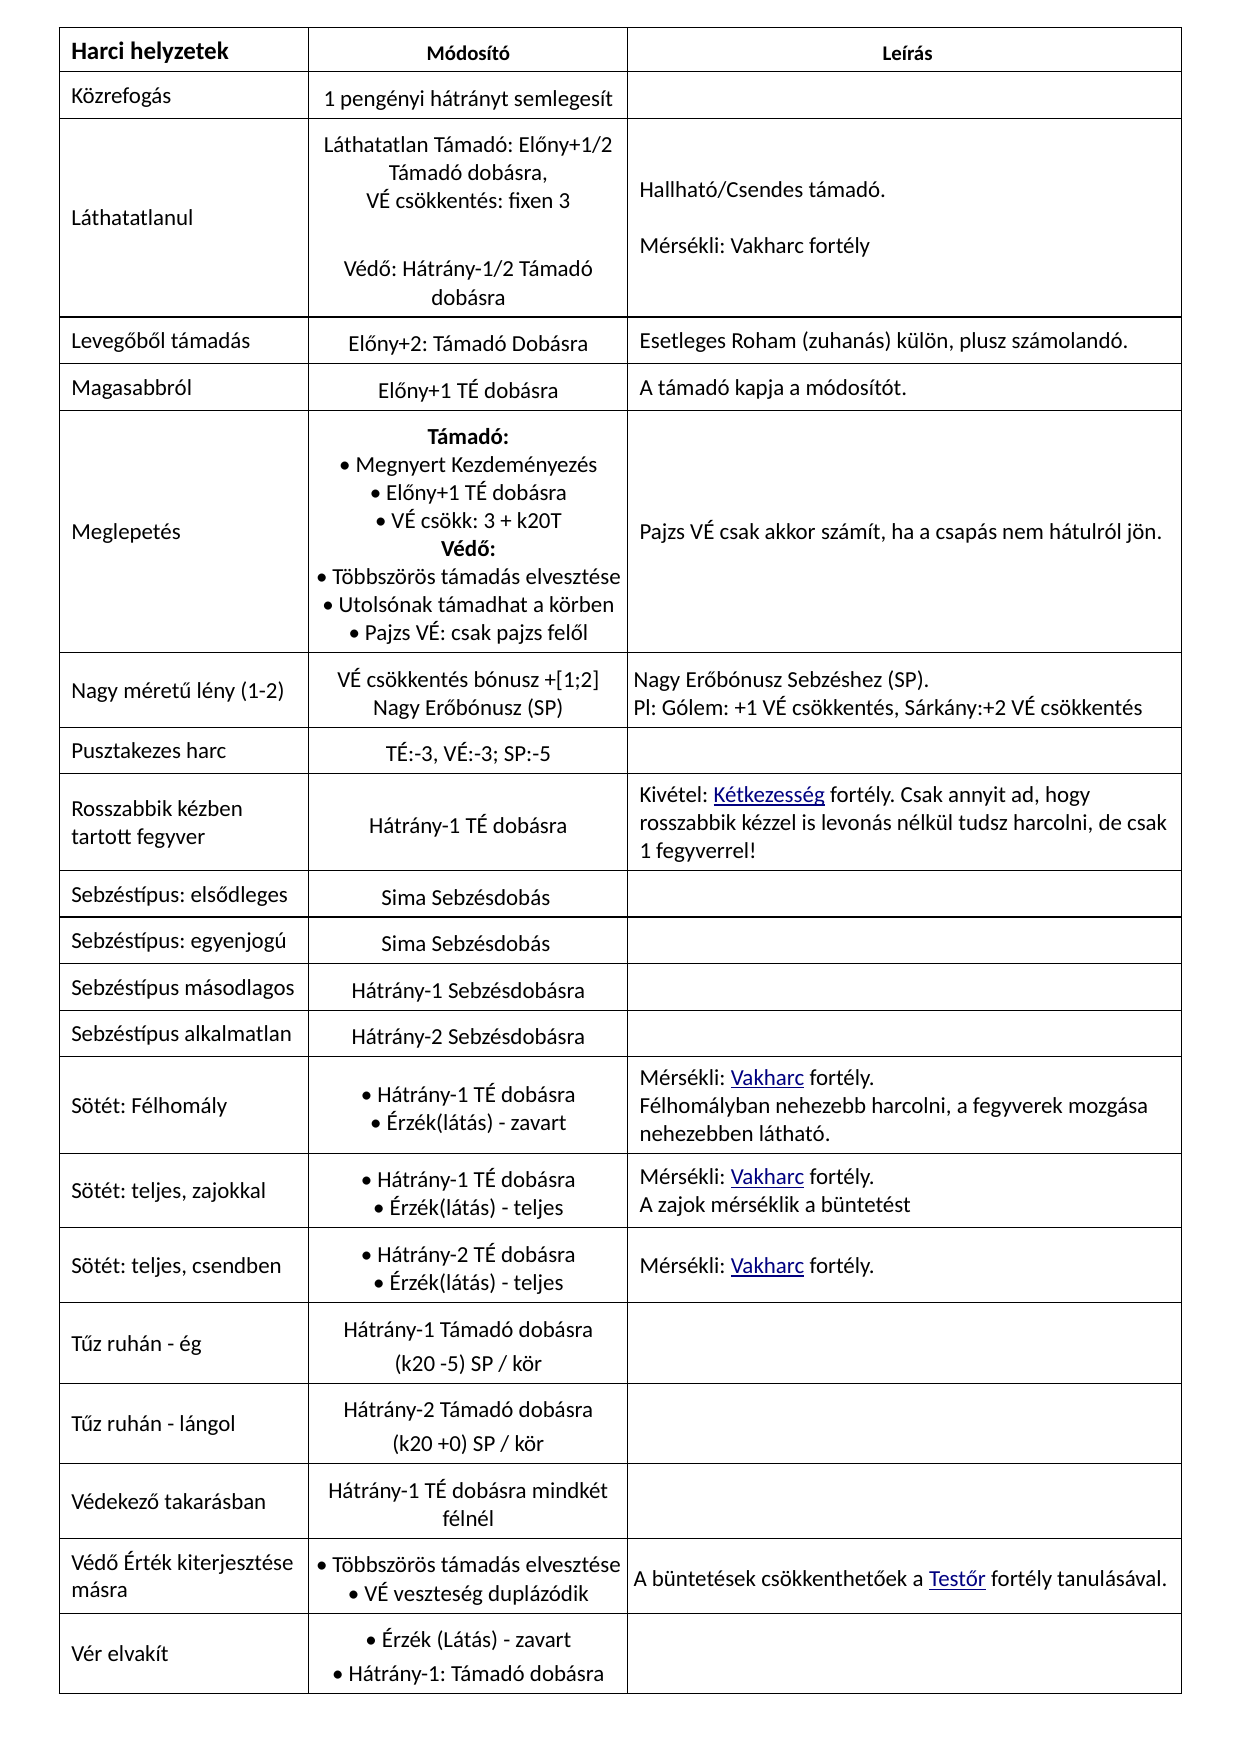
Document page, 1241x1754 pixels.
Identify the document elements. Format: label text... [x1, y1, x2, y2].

table_cell Hátrány-1 Támadó dobásra (k20 -5) SP / kör [309, 1303, 627, 1382]
table_cell [628, 1464, 1181, 1538]
table_cell TÉ:-3, VÉ:-3; SP:-5 [309, 728, 627, 773]
table_cell Előny+2: Támadó Dobásra [309, 318, 627, 363]
table_cell Hátrány-1 TÉ dobásra [309, 774, 627, 870]
table_cell Hátrány-2 Támadó dobásra (k20 +0) SP / kör [309, 1384, 627, 1463]
table_header Leírás [628, 28, 1181, 71]
table_cell Esetleges Roham (zuhanás) külön, plusz számolandó. [628, 318, 1181, 363]
table_cell Sima Sebzésdobás [309, 871, 627, 916]
table_cell Mérsékli: Vakharc fortély. Félhomályban nehezebb harcolni, a fegyverek mozgása nehezebben látható. [628, 1057, 1181, 1153]
table_cell Nagy méretű lény (1-2) [60, 653, 308, 727]
table_cell Pusztakezes harc [60, 728, 308, 773]
table_cell Láthatatlanul [60, 119, 308, 316]
table_cell [628, 72, 1181, 118]
table_header Módosító [309, 28, 627, 71]
table_cell Levegőből támadás [60, 318, 308, 363]
table_cell Sebzéstípus: elsődleges [60, 871, 308, 916]
table_cell Tűz ruhán - lángol [60, 1384, 308, 1463]
table_header Harci helyzetek [60, 28, 308, 71]
table_cell [628, 918, 1181, 963]
table_cell • Hátrány-1 TÉ dobásra • Érzék(látás) - teljes [309, 1154, 627, 1227]
table_cell Rosszabbik kézben tartott fegyver [60, 774, 308, 870]
table_cell Nagy Erőbónusz Sebzéshez (SP). Pl: Gólem: +1 VÉ csökkentés, Sárkány:+2 VÉ csökkentés [628, 653, 1181, 727]
table_cell [628, 1303, 1181, 1382]
table_cell • Érzék (Látás) - zavart • Hátrány-1: Támadó dobásra [309, 1614, 627, 1693]
table_cell Sötét: Félhomály [60, 1057, 308, 1153]
table_cell A támadó kapja a módosítót. [628, 364, 1181, 409]
table_cell Közrefogás [60, 72, 308, 118]
table_cell Hallható/Csendes támadó. Mérsékli: Vakharc fortély [628, 119, 1181, 316]
table_cell Sebzéstípus: egyenjogú [60, 918, 308, 963]
table_cell [628, 871, 1181, 916]
table_cell [628, 1011, 1181, 1056]
table_cell Tűz ruhán - ég [60, 1303, 308, 1382]
table_cell Sötét: teljes, csendben [60, 1228, 308, 1302]
table_cell Mérsékli: Vakharc fortély. A zajok mérséklik a büntetést [628, 1154, 1181, 1227]
table_cell [628, 728, 1181, 773]
table_cell [628, 1614, 1181, 1693]
table_cell Pajzs VÉ csak akkor számít, ha a csapás nem hátulról jön. [628, 411, 1181, 652]
table_cell Láthatatlan Támadó: Előny+1/2 Támadó dobásra, VÉ csökkentés: fixen 3 Védő: Hátrány-1/2 Támadó dobásra [309, 119, 627, 316]
table_cell • Többszörös támadás elvesztése • VÉ veszteség duplázódik [309, 1539, 627, 1612]
table_cell Védekező takarásban [60, 1464, 308, 1538]
table_cell VÉ csökkentés bónusz +[1;2] Nagy Erőbónusz (SP) [309, 653, 627, 727]
table_cell Magasabbról [60, 364, 308, 409]
table_cell A büntetések csökkenthetőek a Testőr fortély tanulásával. [628, 1539, 1181, 1612]
table_cell Meglepetés [60, 411, 308, 652]
table_cell Sötét: teljes, zajokkal [60, 1154, 308, 1227]
table_cell Támadó: • Megnyert Kezdeményezés • Előny+1 TÉ dobásra • VÉ csökk: 3 + k20T Védő: • Többszörös támadás elvesztése • Utolsónak támadhat a körben • Pajzs VÉ: csak pajzs felől [309, 411, 627, 652]
table_cell • Hátrány-1 TÉ dobásra • Érzék(látás) - zavart [309, 1057, 627, 1153]
table_cell Hátrány-1 TÉ dobásra mindkét félnél [309, 1464, 627, 1538]
table_cell [628, 1384, 1181, 1463]
table_cell Sebzéstípus alkalmatlan [60, 1011, 308, 1056]
table_cell Vér elvakít [60, 1614, 308, 1693]
table_cell [628, 964, 1181, 1009]
table_cell Hátrány-1 Sebzésdobásra [309, 964, 627, 1009]
table_cell Sima Sebzésdobás [309, 918, 627, 963]
table_cell • Hátrány-2 TÉ dobásra • Érzék(látás) - teljes [309, 1228, 627, 1302]
table_cell 1 pengényi hátrányt semlegesít [309, 72, 627, 118]
table_cell Mérsékli: Vakharc fortély. [628, 1228, 1181, 1302]
table_cell Védő Érték kiterjesztése másra [60, 1539, 308, 1612]
table_cell Kivétel: Kétkezesség fortély. Csak annyit ad, hogy rosszabbik kézzel is levonás nélkül tudsz harcolni, de csak 1 fegyverrel! [628, 774, 1181, 870]
table_cell Előny+1 TÉ dobásra [309, 364, 627, 409]
table_cell Sebzéstípus másodlagos [60, 964, 308, 1009]
table_cell Hátrány-2 Sebzésdobásra [309, 1011, 627, 1056]
